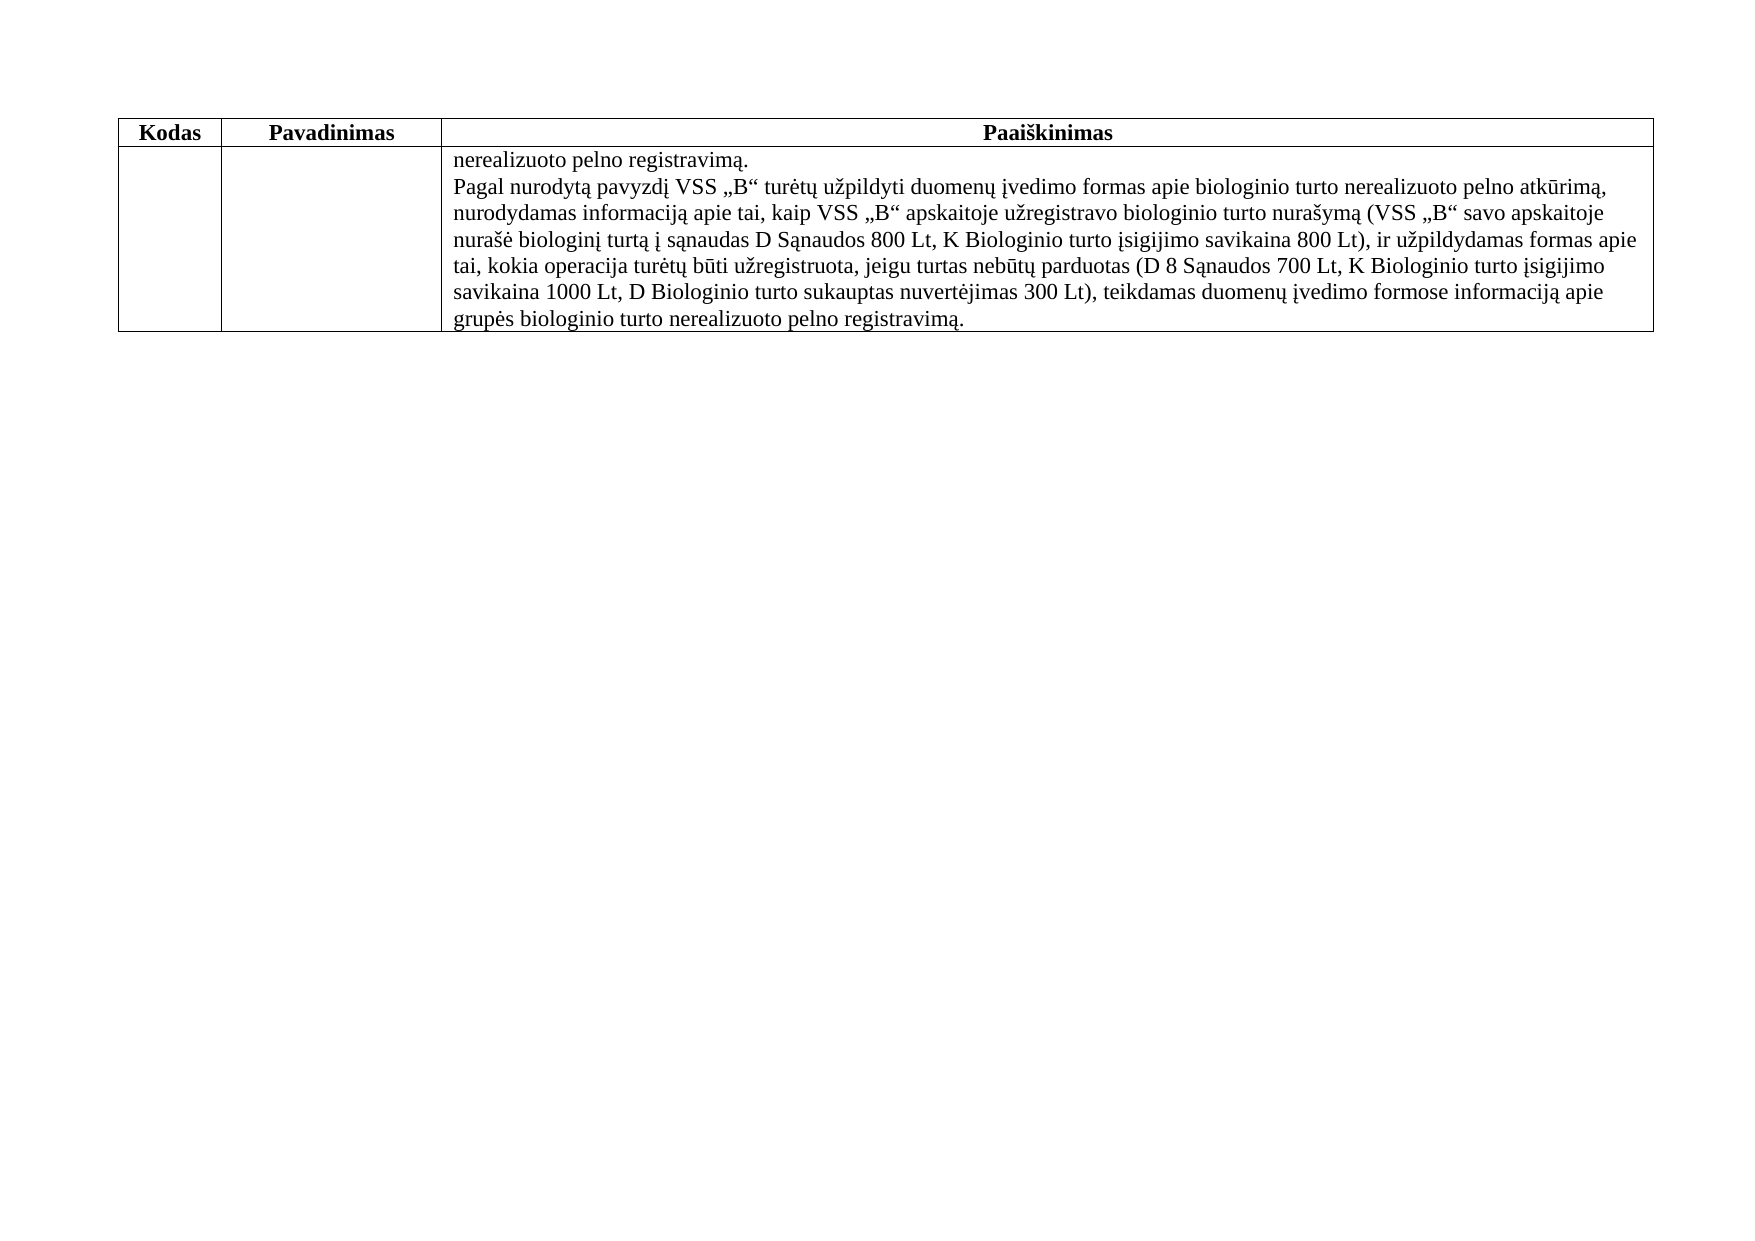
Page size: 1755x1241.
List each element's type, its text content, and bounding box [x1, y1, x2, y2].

table_header Paaiškinimas [442, 119, 1653, 146]
table_header Kodas [119, 119, 221, 146]
table_cell nerealizuoto pelno registravimą. Pagal nurodytą pavyzdį VSS „B“ turėtų užpildyti duomenų įvedimo formas apie biologinio turto nerealizuoto pelno atkūrimą, nurodydamas informaciją apie tai, kaip VSS „B“ apskaitoje užregistravo biologinio turto nurašymą (VSS „B“ savo apskaitoje nurašė biologinį turtą į sąnaudas D Sąnaudos 800 Lt, K Biologinio turto įsigijimo savikaina 800 Lt), ir užpildydamas formas apie tai, kokia operacija turėtų būti užregistruota, jeigu turtas nebūtų parduotas (D 8 Sąnaudos 700 Lt, K Biologinio turto įsigijimo savikaina 1000 Lt, D Biologinio turto sukauptas nuvertėjimas 300 Lt), teikdamas duomenų įvedimo formose informaciją apie grupės biologinio turto nerealizuoto pelno registravimą. [442, 147, 1653, 331]
table_cell [119, 147, 221, 331]
table_header Pavadinimas [222, 119, 441, 146]
table_cell [222, 147, 441, 331]
